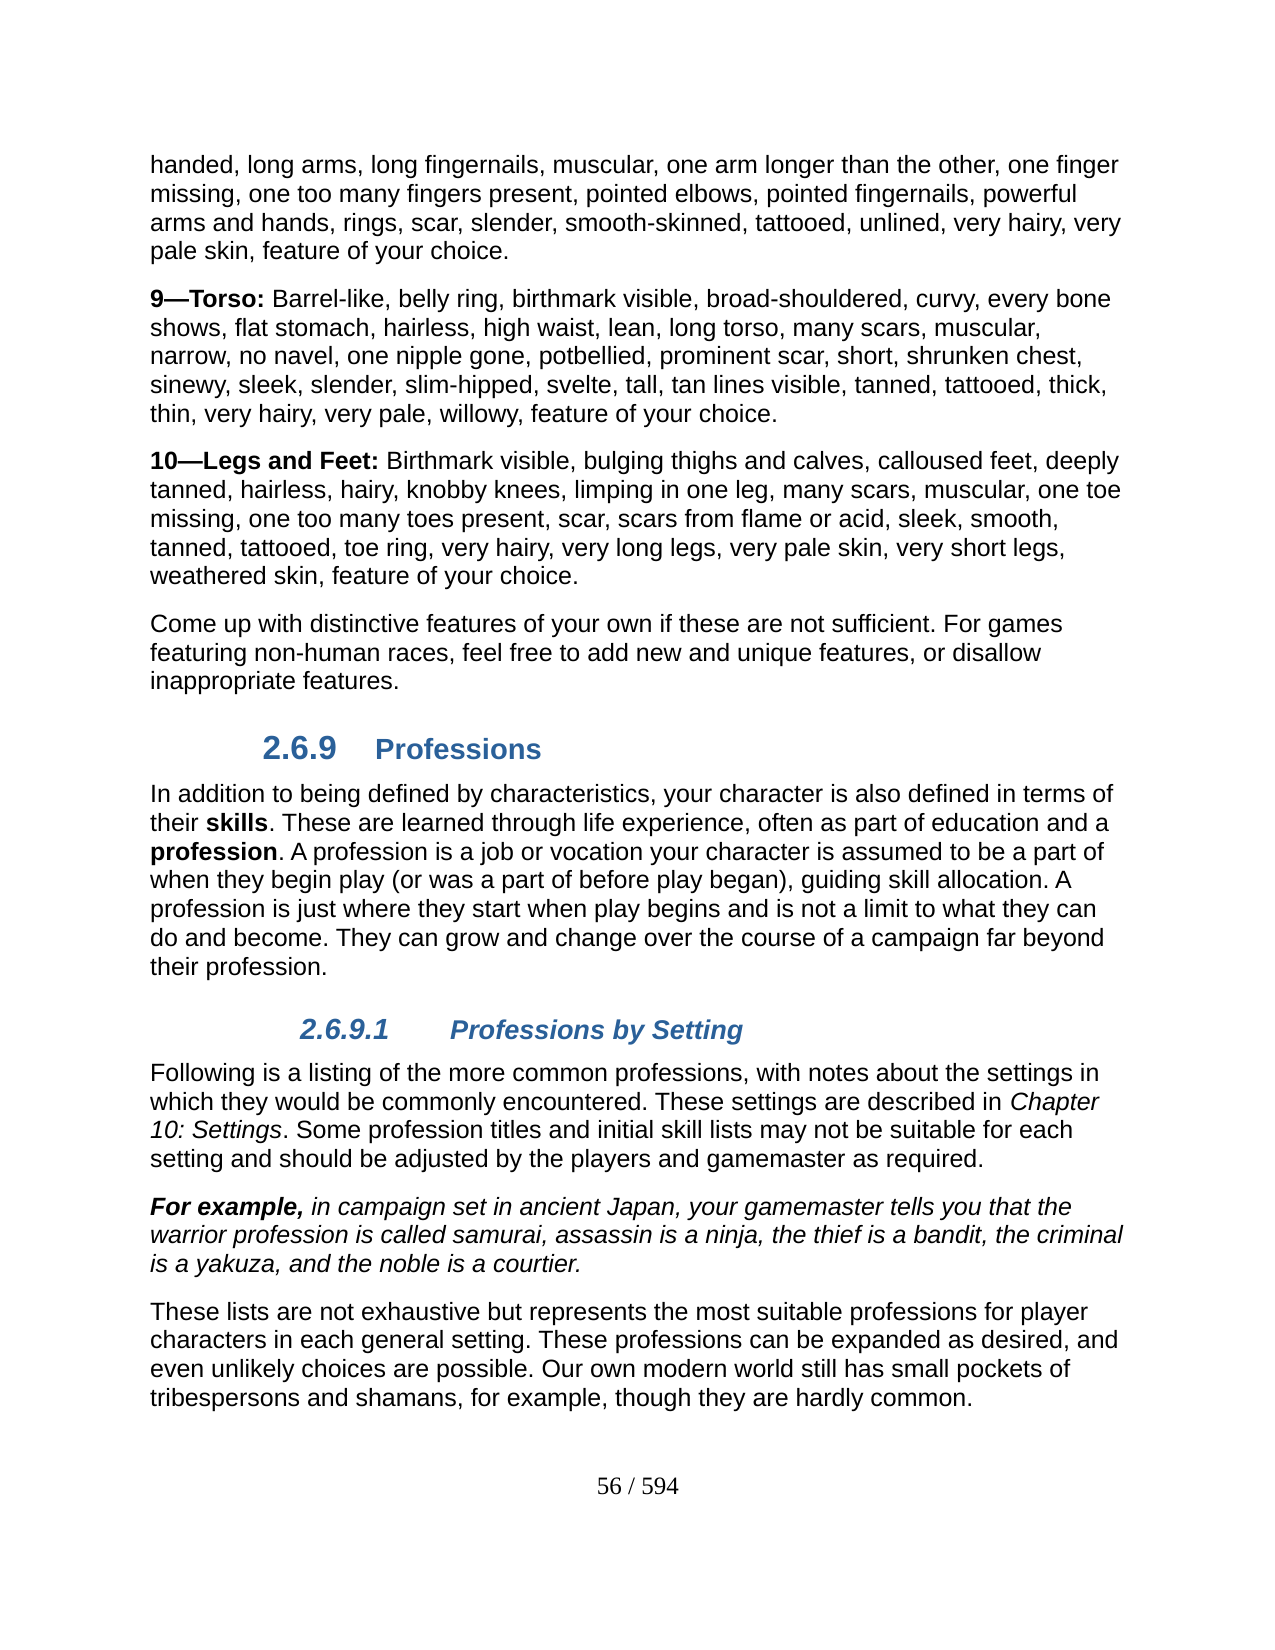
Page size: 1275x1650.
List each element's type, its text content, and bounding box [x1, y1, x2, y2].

text 9—Torso: Barrel-like, belly ring, birthmark visible, broad-shouldered, curvy, every bone shows, flat stomach, hairless, high waist, lean, long torso, many scars, muscular, narrow, no navel, one nipple gone, potbellied, prominent scar, short, shrunken chest, sinewy, sleek, slender, slim-hipped, svelte, tall, tan lines visible, tanned, tattooed, thick, thin, very hairy, very pale, willowy, feature of your choice. [150, 284, 1125, 427]
text These lists are not exhaustive but represents the most suitable professions for player characters in each general setting. These professions can be expanded as desired, and even unlikely choices are possible. Our own modern world still has small pockets of tribespersons and shamans, for example, though they are hardly common. [150, 1297, 1125, 1412]
text Following is a listing of the more common professions, with notes about the settings in which they would be commonly encountered. These settings are described in Chapter 10: Settings. Some profession titles and initial skill lists may not be suitable for each setting and should be adjusted by the players and gamemaster as required. [150, 1058, 1125, 1173]
text 10—Legs and Feet: Birthmark visible, bulging thighs and calves, calloused feet, deeply tanned, hairless, hairy, knobby knees, limping in one leg, many scars, muscular, one toe missing, one too many toes present, scar, scars from flame or acid, sleek, smooth, tanned, tattooed, toe ring, very hairy, very long legs, very pale skin, very short legs, weathered skin, feature of your choice. [150, 446, 1125, 590]
subtitle Professions [262, 728, 1125, 767]
text Come up with distinctive features of your own if these are not sufficient. For games featuring non-human races, feel free to add new and unique features, or disallow inappropriate features. [150, 609, 1125, 695]
subtitle Professions by Setting [300, 1012, 1125, 1045]
text For example, in campaign set in ancient Japan, your gamemaster tells you that the warrior profession is called samurai, assassin is a ninja, the thief is a bandit, the criminal is a yakuza, and the noble is a courtier. [150, 1192, 1125, 1278]
text handed, long arms, long fingernails, muscular, one arm longer than the other, one finger missing, one too many fingers present, pointed elbows, pointed fingernails, powerful arms and hands, rings, scar, slender, smooth-skinned, tattooed, unlined, very hairy, very pale skin, feature of your choice. [150, 150, 1125, 265]
text In addition to being defined by characteristics, your character is also defined in terms of their skills. These are learned through life experience, often as part of education and a profession. A profession is a job or vocation your character is assumed to be a part of when they begin play (or was a part of before play began), guiding skill allocation. A profession is just where they start when play begins and is not a limit to what they can do and become. They can grow and change over the course of a campaign far beyond their profession. [150, 779, 1125, 981]
